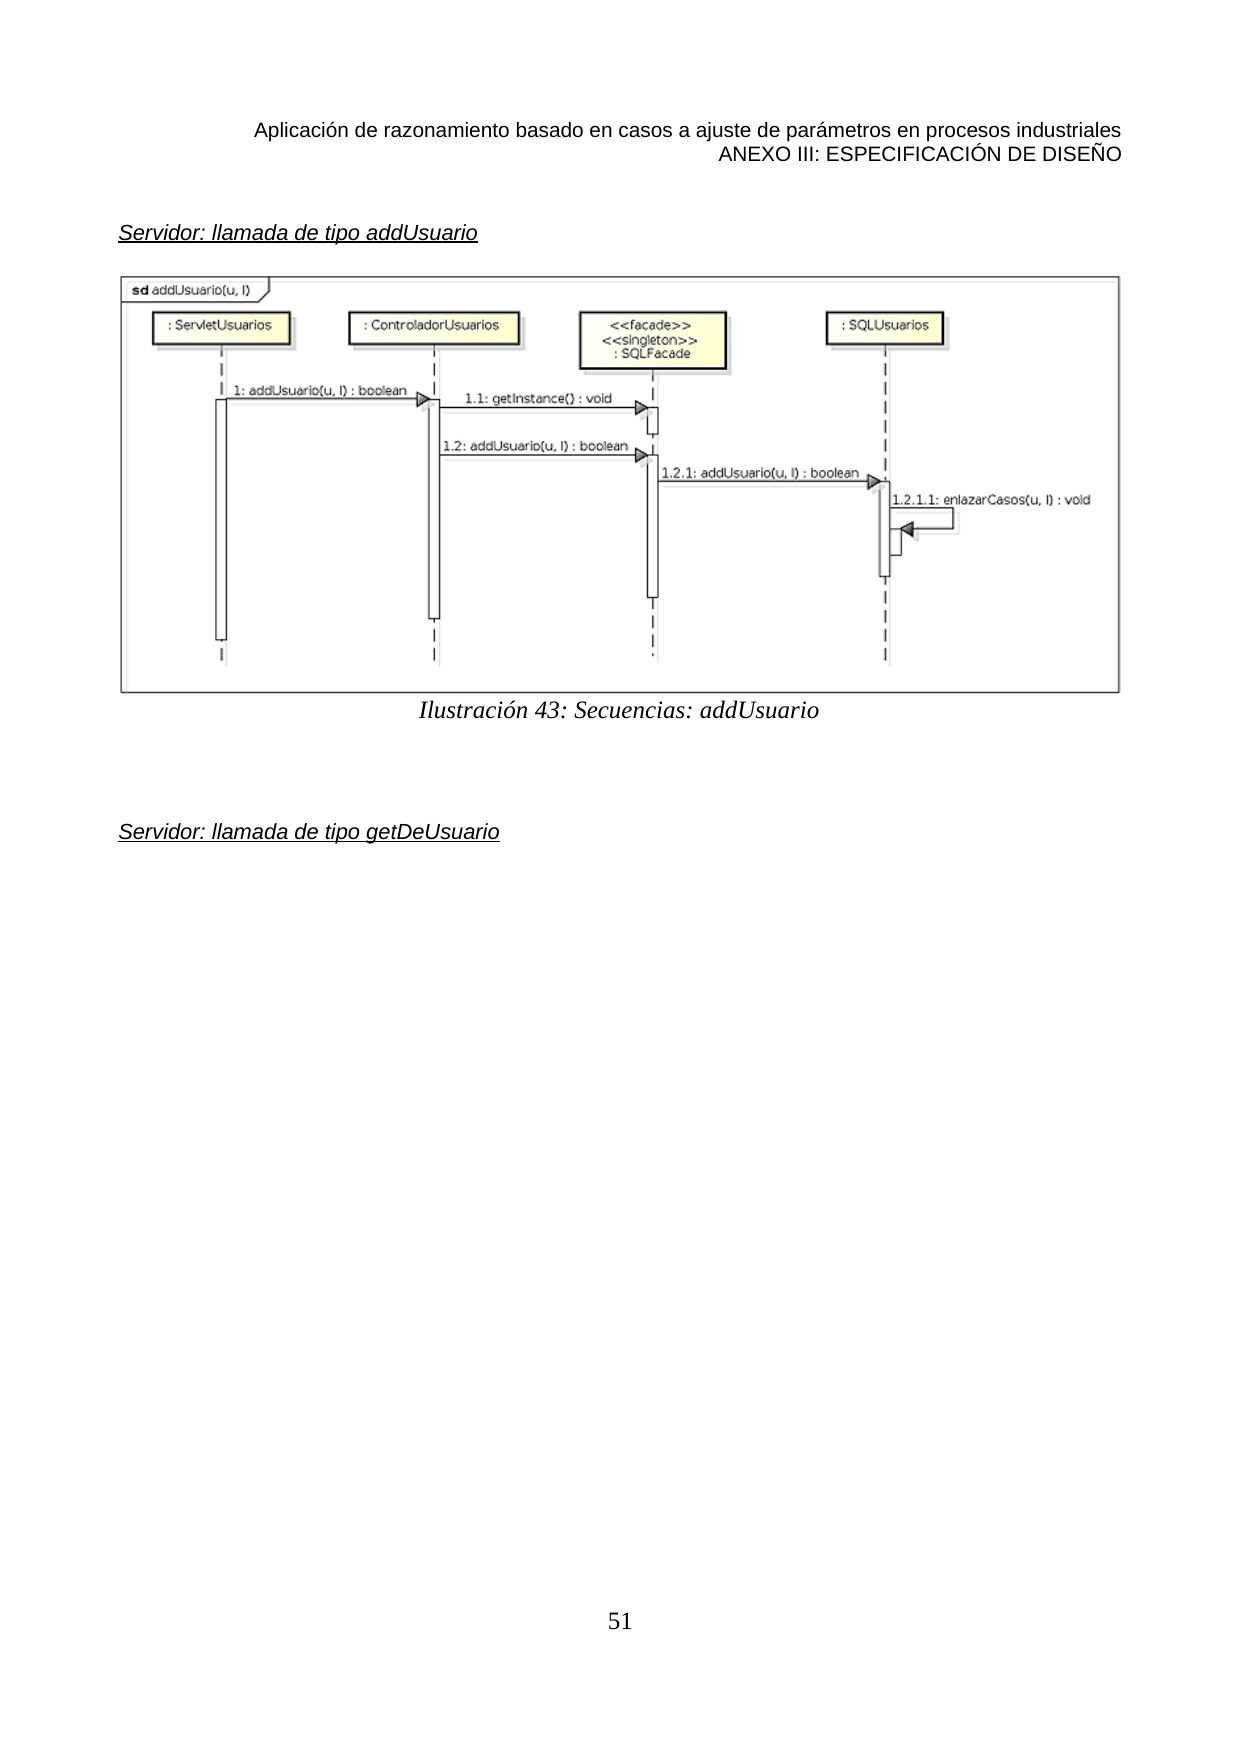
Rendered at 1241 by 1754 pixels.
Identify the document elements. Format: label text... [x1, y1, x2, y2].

subtitle Servidor: llamada de tipo addUsuario [118, 219, 1122, 245]
picture [118, 275, 1122, 696]
subtitle Servidor: llamada de tipo getDeUsuario [118, 819, 1122, 844]
text Ilustración 43: Secuencias: addUsuario [118, 696, 1122, 724]
text [118, 270, 1122, 275]
